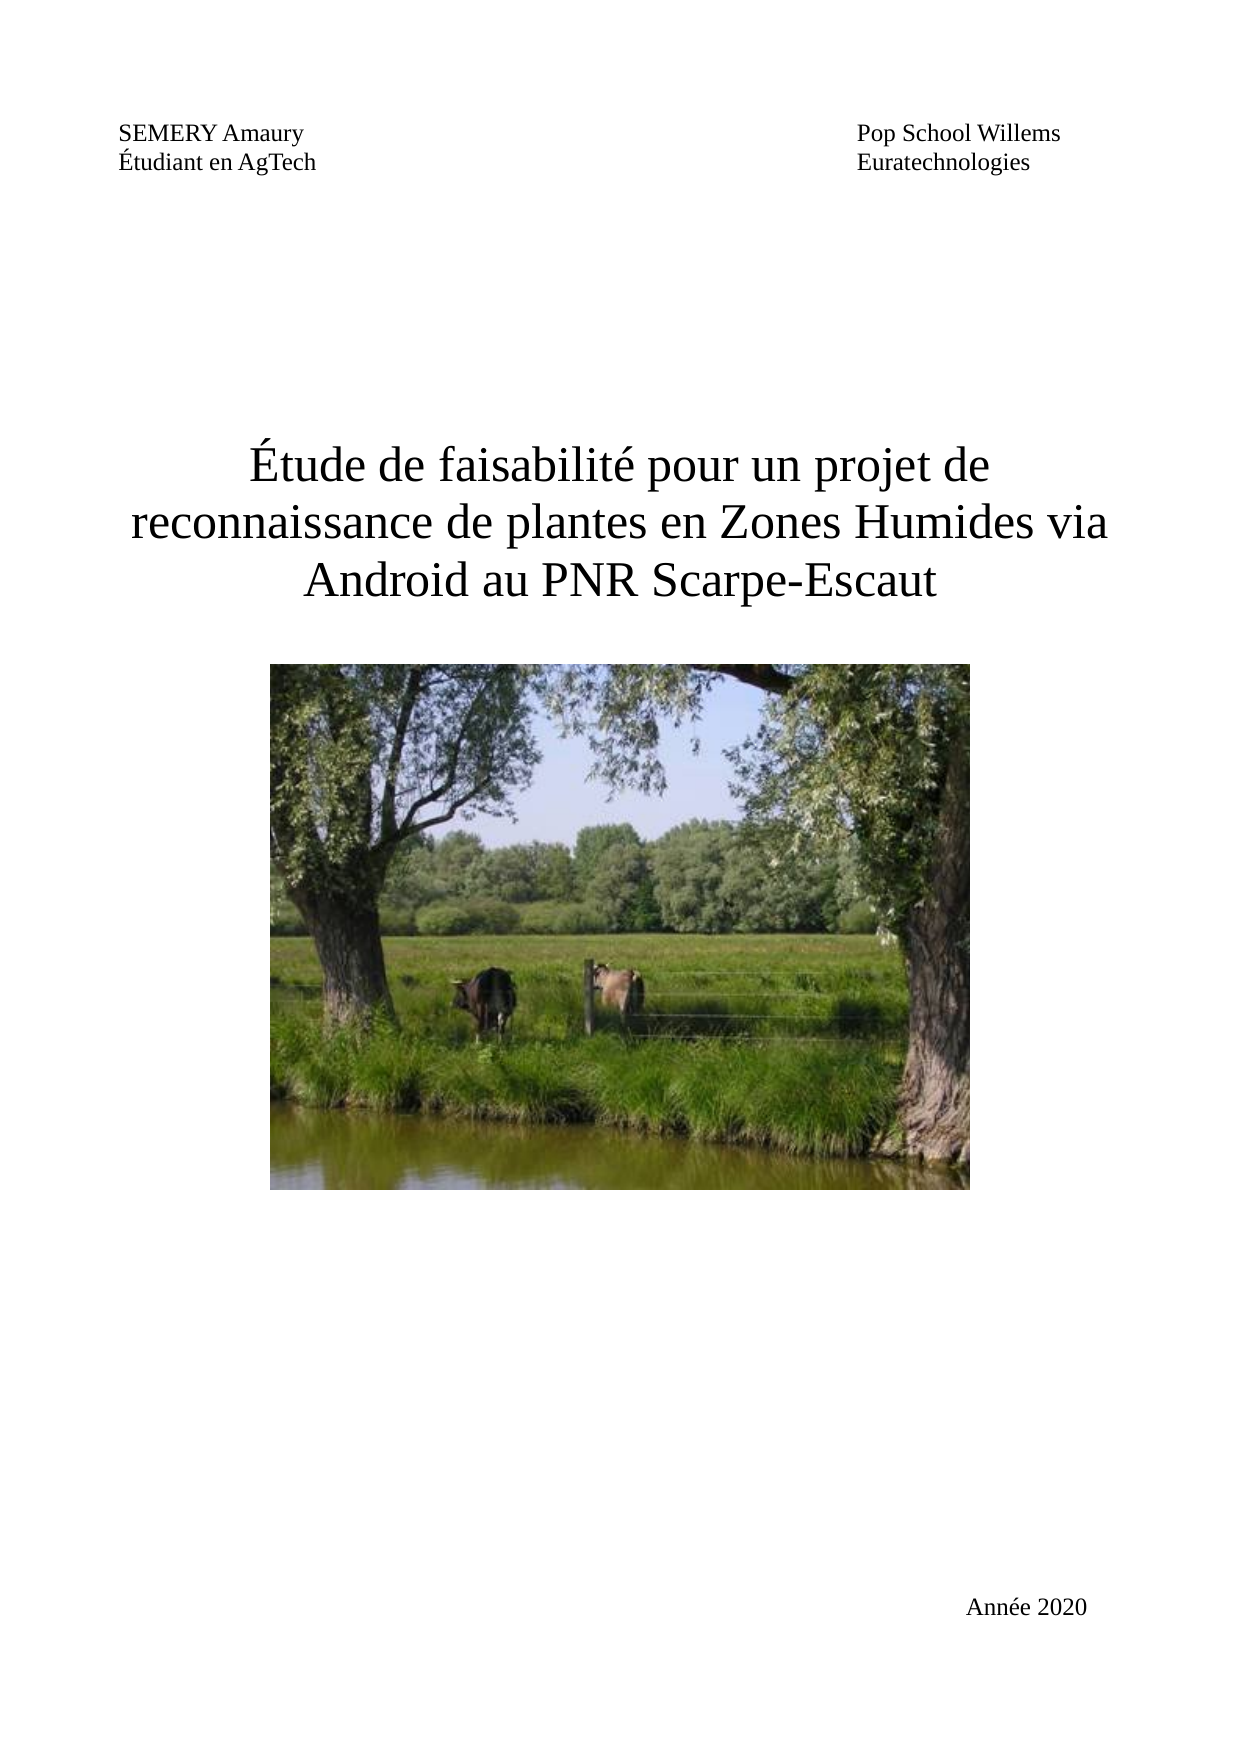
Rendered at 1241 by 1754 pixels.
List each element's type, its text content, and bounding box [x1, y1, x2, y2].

text Étudiant en AgTech Euratechnologies [118, 147, 1122, 176]
text SEMERY Amaury Pop School Willems [118, 118, 1122, 147]
text Étude de faisabilité pour un projet de reconnaissance de plantes en Zones Humides via Android au PNR Scarpe-Escaut [118, 434, 1122, 607]
picture [270, 664, 970, 1190]
text Année 2020 [118, 1592, 1122, 1621]
